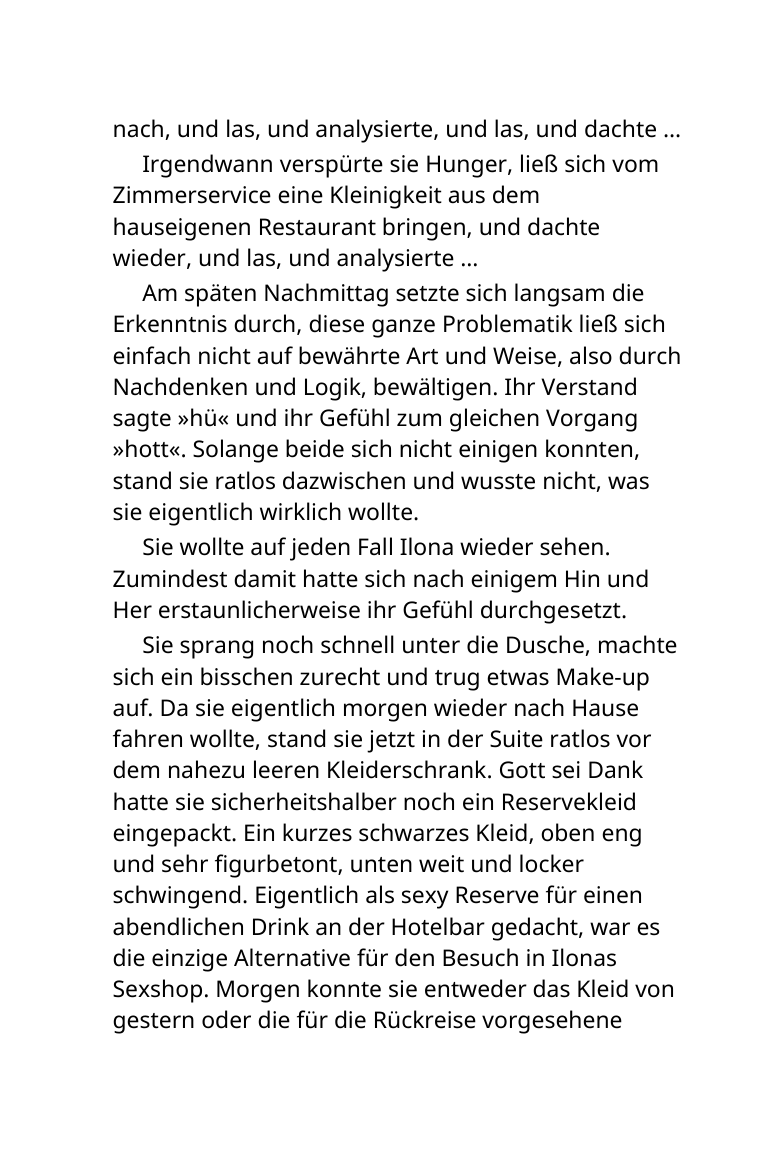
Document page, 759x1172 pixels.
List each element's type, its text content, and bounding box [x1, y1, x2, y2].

text Irgendwann verspürte sie Hunger, ließ sich vom Zimmerservice eine Kleinigkeit aus dem hauseigenen Restaurant bringen, und dachte wieder, und las, und analysierte … [112, 148, 684, 273]
text Sie wollte auf jeden Fall Ilona wieder sehen. Zumindest damit hatte sich nach einigem Hin und Her erstaunlicherweise ihr Gefühl durchgesetzt. [112, 531, 684, 625]
text nach, und las, und analysierte, und las, und dachte … [112, 112, 684, 144]
text Am späten Nachmittag setzte sich langsam die Erkenntnis durch, diese ganze Problematik ließ sich einfach nicht auf bewährte Art und Weise, also durch Nachdenken und Logik, bewältigen. Ihr Verstand sagte »hü« und ihr Gefühl zum gleichen Vorgang »hott«. Solange beide sich nicht einigen konnten, stand sie ratlos dazwischen und wusste nicht, was sie eigentlich wirklich wollte. [112, 277, 684, 527]
text Sie sprang noch schnell unter die Dusche, machte sich ein bisschen zurecht und trug etwas Make-up auf. Da sie eigentlich morgen wieder nach Hause fahren wollte, stand sie jetzt in der Suite ratlos vor dem nahezu leeren Kleiderschrank. Gott sei Dank hatte sie sicherheitshalber noch ein Reservekleid eingepackt. Ein kurzes schwarzes Kleid, oben eng und sehr figurbetont, unten weit und locker schwingend. Eigentlich als sexy Reserve für einen abendlichen Drink an der Hotelbar gedacht, war es die einzige Alternative für den Besuch in Ilonas Sexshop. Morgen konnte sie entweder das Kleid von gestern oder die für die Rückreise vorgesehene [112, 629, 684, 1035]
